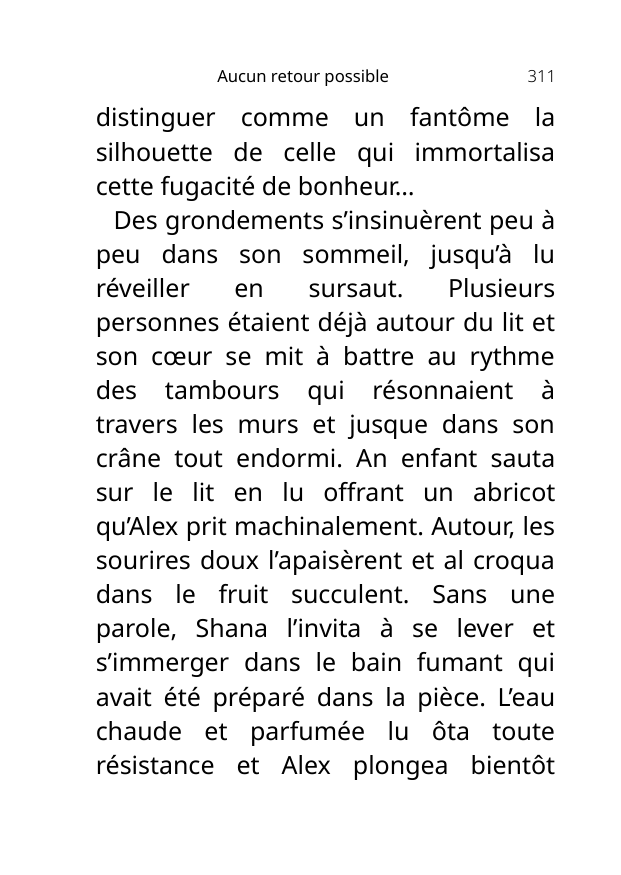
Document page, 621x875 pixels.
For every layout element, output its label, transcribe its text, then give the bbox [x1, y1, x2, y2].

text distinguer comme un fantôme la silhouette de celle qui immortalisa cette fugacité de bonheur… [96, 100, 555, 202]
text Des grondements s’insinuèrent peu à peu dans son sommeil, jusqu’à lu réveiller en sursaut. Plusieurs personnes étaient déjà autour du lit et son cœur se mit à battre au rythme des tambours qui résonnaient à travers les murs et jusque dans son crâne tout endormi. An enfant sauta sur le lit en lu offrant un abricot qu’Alex prit machinalement. Autour, les sourires doux l’apaisèrent et al croqua dans le fruit succulent. Sans une parole, Shana l’invita à se lever et s’immerger dans le bain fumant qui avait été préparé dans la pièce. L’eau chaude et parfumée lu ôta toute résistance et Alex plongea bientôt [96, 202, 555, 781]
